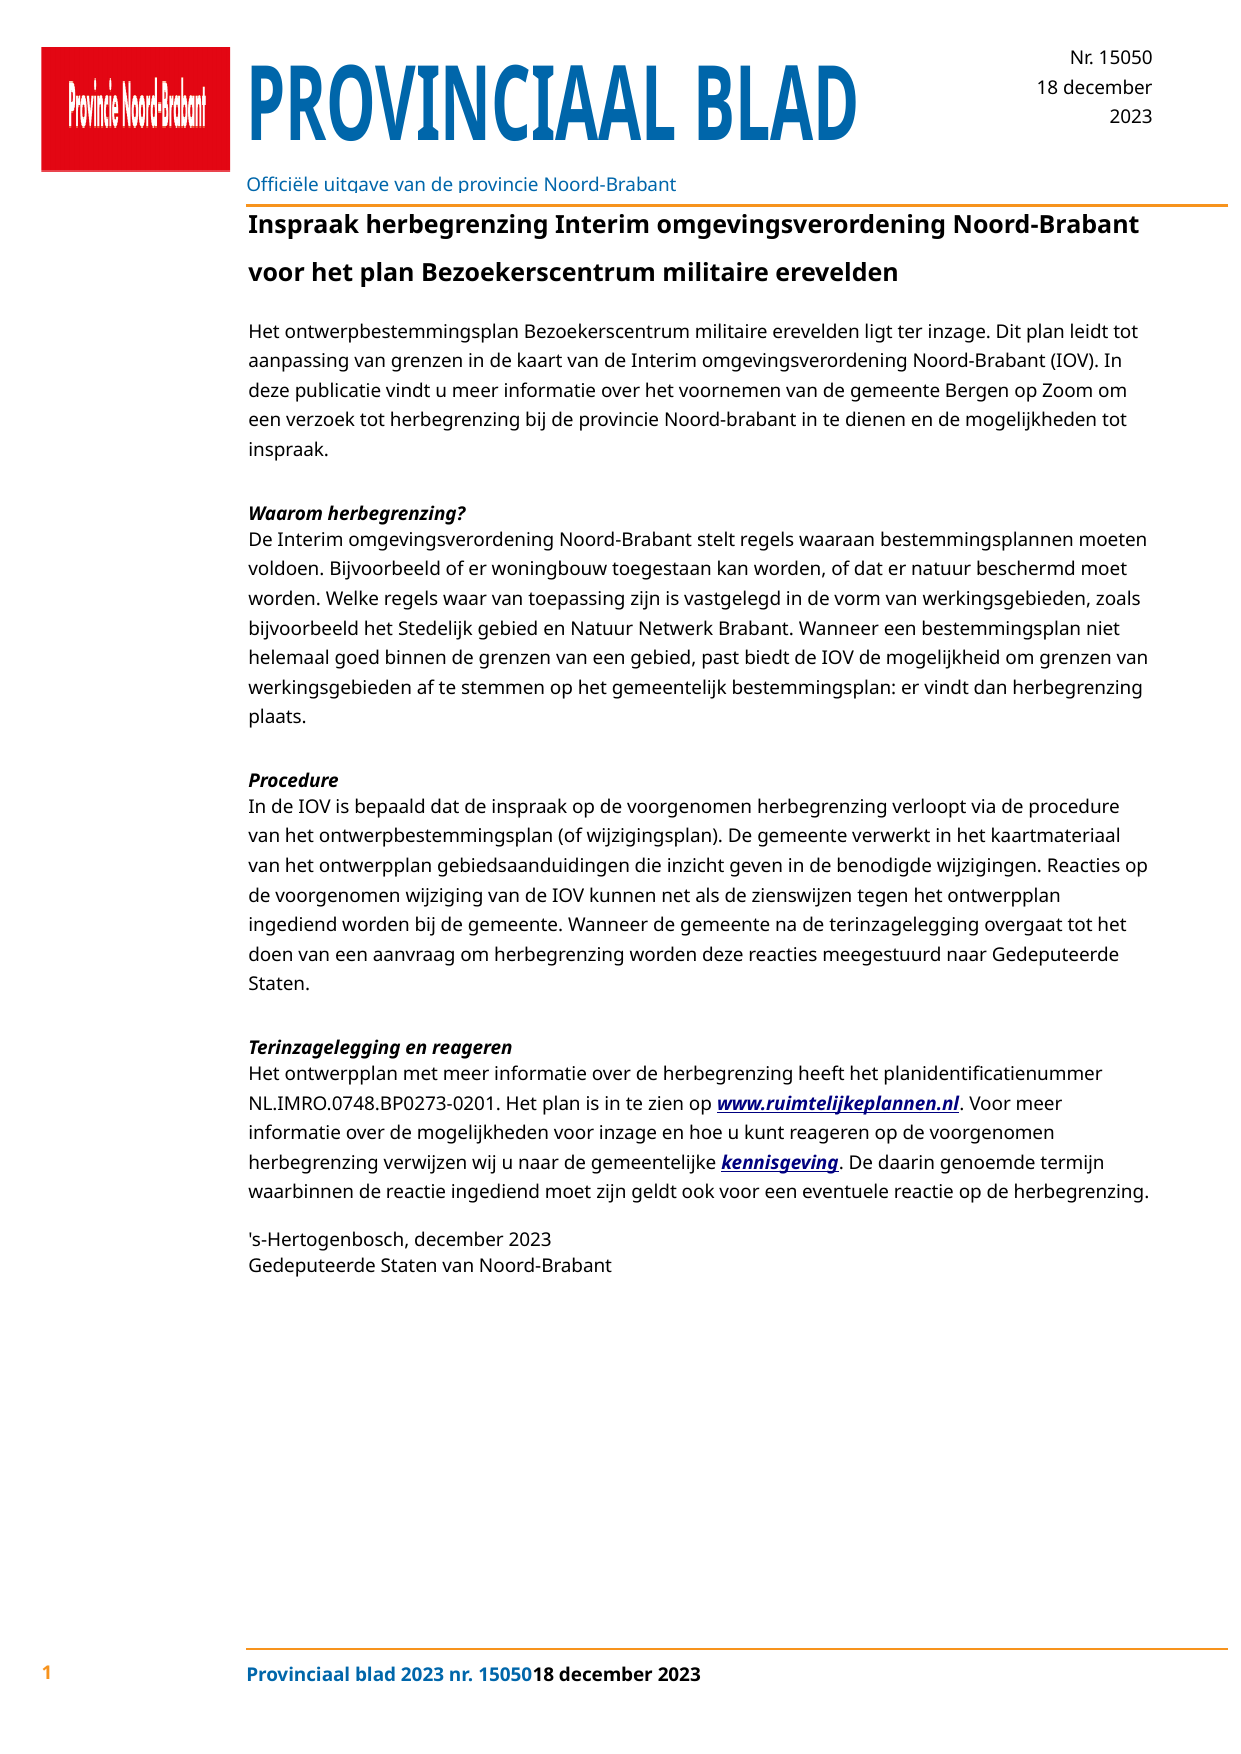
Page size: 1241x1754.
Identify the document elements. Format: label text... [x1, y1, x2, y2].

text Het ontwerpplan met meer informatie over de herbegrenzing heeft het planidentificatienummer NL.IMRO.0748.BP0273-0201. Het plan is in te zien op www.ruimtelijkeplannen.nl. Voor meer informatie over de mogelijkheden voor inzage en hoe u kunt reageren op de voorgenomen herbegrenzing verwijzen wij u naar de gemeentelijke kennisgeving. De daarin genoemde termijn waarbinnen de reactie ingediend moet zijn geldt ook voor een eventuele reactie op de herbegrenzing. [248, 1060, 1152, 1204]
text De Interim omgevingsverordening Noord-Brabant stelt regels waaraan bestemmingsplannen moeten voldoen. Bijvoorbeeld of er woningbouw toegestaan kan worden, of dat er natuur beschermd moet worden. Welke regels waar van toepassing zijn is vastgelegd in de vorm van werkingsgebieden, zoals bijvoorbeeld het Stedelijk gebied en Natuur Netwerk Brabant. Wanneer een bestemmingsplan niet helemaal goed binnen de grenzen van een gebied, past biedt de IOV de mogelijkheid om grenzen van werkingsgebieden af te stemmen op het gemeentelijk bestemmingsplan: er vindt dan herbegrenzing plaats. [248, 526, 1152, 729]
text Het ontwerpbestemmingsplan Bezoekerscentrum militaire erevelden ligt ter inzage. Dit plan leidt tot aanpassing van grenzen in de kaart van de Interim omgevingsverordening Noord-Brabant (IOV). In deze publicatie vindt u meer informatie over het voornemen van de gemeente Bergen op Zoom om een verzoek tot herbegrenzing bij de provincie Noord-brabant in te dienen en de mogelijkheden tot inspraak. [248, 318, 1152, 462]
text 's-Hertogenbosch, december 2023 [248, 1226, 1152, 1252]
picture [41, 47, 231, 172]
text Terinzagelegging en reageren [248, 1034, 1152, 1060]
text Gedeputeerde Staten van Noord-Brabant [248, 1252, 1152, 1278]
text Procedure [248, 767, 1152, 793]
text In de IOV is bepaald dat de inspraak op de voorgenomen herbegrenzing verloopt via de procedure van het ontwerpbestemmingsplan (of wijzigingsplan). De gemeente verwerkt in het kaartmateriaal van het ontwerpplan gebiedsaanduidingen die inzicht geven in de benodigde wijzigingen. Reacties op de voorgenomen wijziging van de IOV kunnen net als de zienswijzen tegen het ontwerpplan ingediend worden bij de gemeente. Wanneer de gemeente na de terinzagelegging overgaat tot het doen van een aanvraag om herbegrenzing worden deze reacties meegestuurd naar Gedeputeerde Staten. [248, 793, 1152, 996]
text Inspraak herbegrenzing Interim omgevingsverordening Noord-Brabant voor het plan Bezoekerscentrum militaire erevelden [248, 207, 1152, 288]
text Waarom herbegrenzing? [248, 500, 1152, 526]
